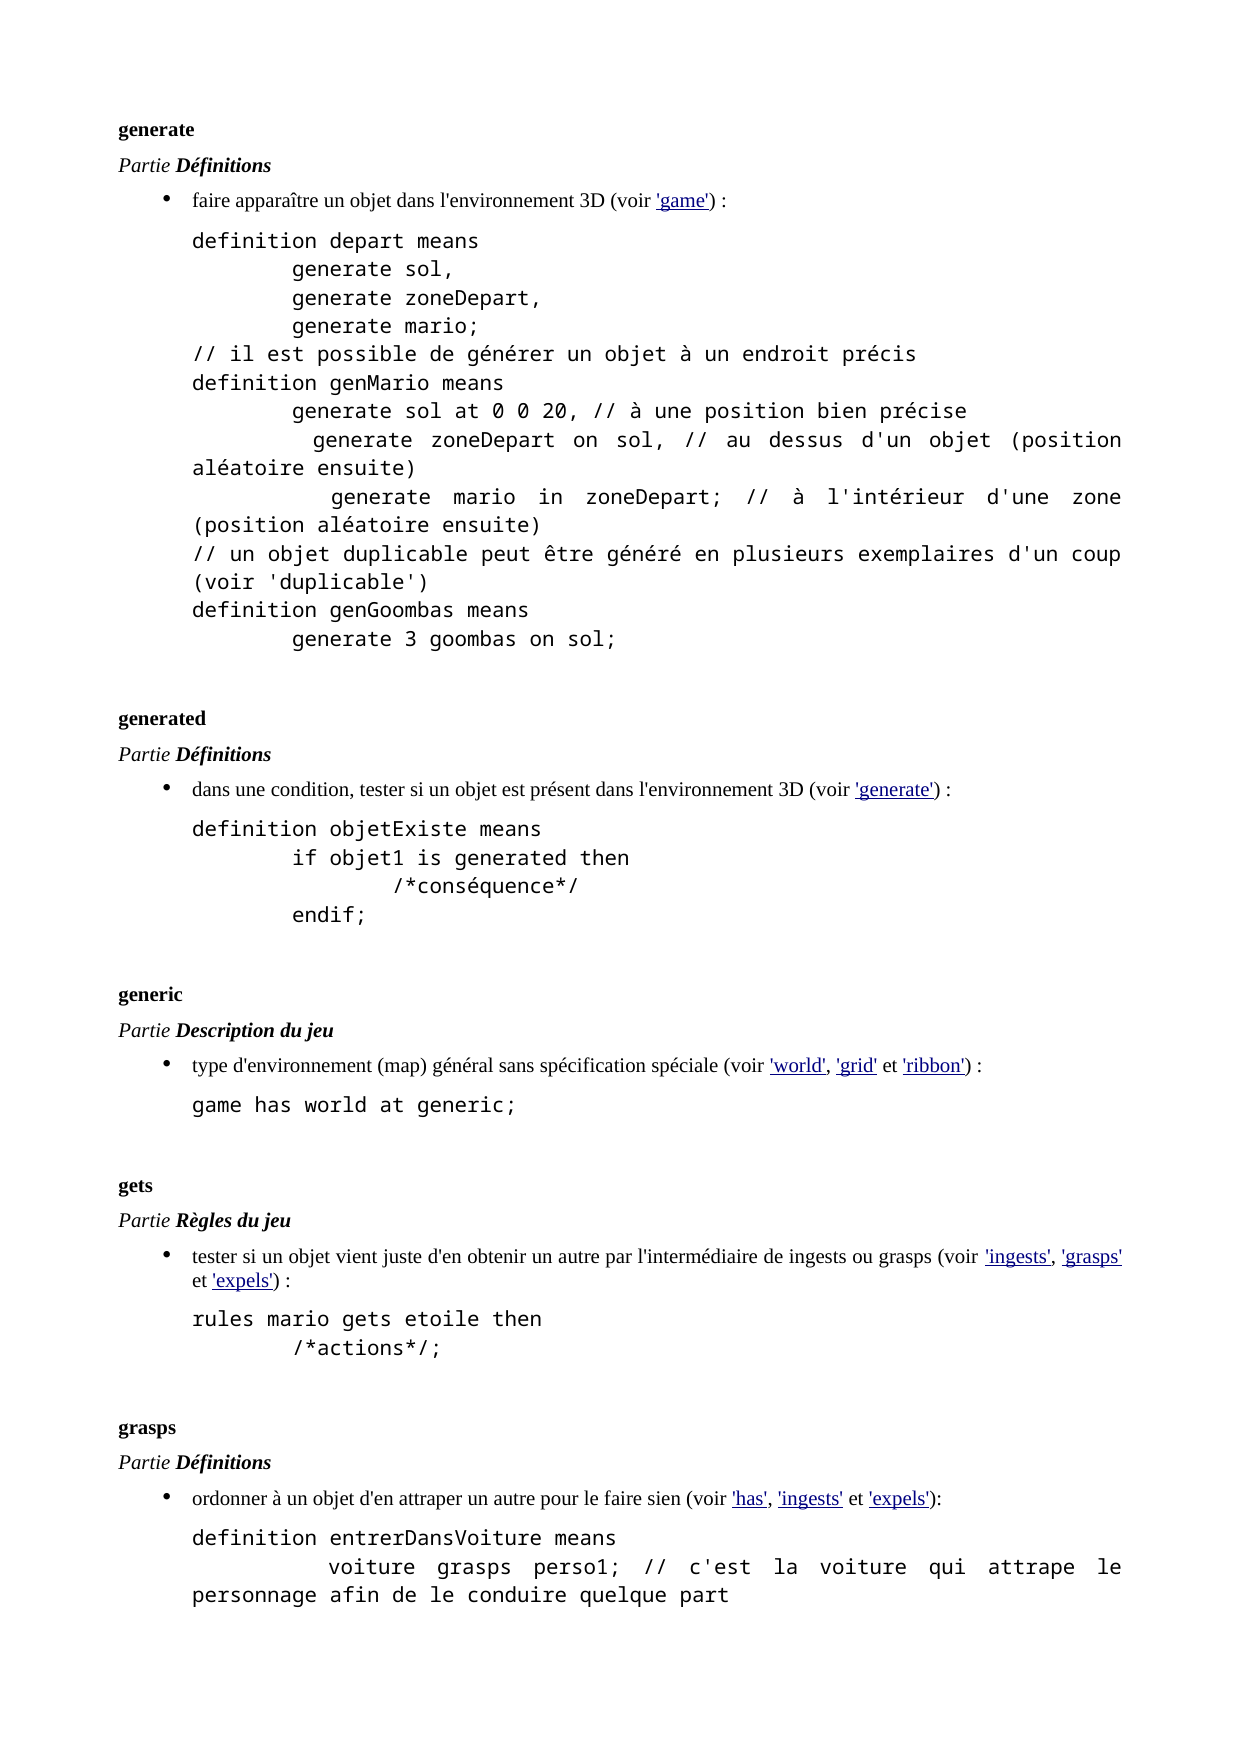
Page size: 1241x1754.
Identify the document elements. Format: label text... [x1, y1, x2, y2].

list generate zoneDepart, [162, 283, 1122, 311]
subtitle generic [118, 983, 1122, 1006]
list definition genMario means [162, 368, 1122, 396]
list voiture grasps perso1; // c'est la voiture qui attrape le personnage afin de le conduire quelque part [162, 1552, 1122, 1609]
list generate mario in zoneDepart; // à l'intérieur d'une zone (position aléatoire ensuite) [162, 482, 1122, 539]
list definition entrerDansVoiture means [162, 1523, 1122, 1552]
list faire apparaître un objet dans l'environnement 3D (voir 'game') : [162, 189, 1122, 213]
list definition depart means [162, 226, 1122, 254]
text Partie Description du jeu [118, 1018, 1122, 1042]
text Partie Définitions [118, 1451, 1122, 1474]
subtitle gets [118, 1173, 1122, 1197]
list /*conséquence*/ [162, 871, 1122, 900]
list // il est possible de générer un objet à un endroit précis [162, 339, 1122, 368]
list type d'environnement (map) général sans spécification spéciale (voir 'world', 'grid' et 'ribbon') : [162, 1054, 1122, 1078]
list generate 3 goombas on sol; [162, 624, 1122, 652]
subtitle generate [118, 118, 1122, 141]
text Partie Règles du jeu [118, 1209, 1122, 1232]
list generate zoneDepart on sol, // au dessus d'un objet (position aléatoire ensuite) [162, 425, 1122, 482]
list definition genGoombas means [162, 596, 1122, 624]
list if objet1 is generated then [162, 843, 1122, 871]
list // un objet duplicable peut être généré en plusieurs exemplaires d'un coup (voir 'duplicable') [162, 539, 1122, 596]
list dans une condition, tester si un objet est présent dans l'environnement 3D (voir 'generate') : [162, 778, 1122, 802]
list tester si un objet vient juste d'en obtenir un autre par l'intermédiaire de ingests ou grasps (voir 'ingests', 'grasps' et 'expels') : [162, 1245, 1122, 1292]
list endif; [162, 900, 1122, 928]
list generate sol at 0 0 20, // à une position bien précise [162, 396, 1122, 425]
list rules mario gets etoile then [162, 1304, 1122, 1333]
subtitle grasps [118, 1416, 1122, 1439]
list generate mario; [162, 311, 1122, 339]
text Partie Définitions [118, 154, 1122, 177]
subtitle generated [118, 707, 1122, 730]
list ordonner à un objet d'en attraper un autre pour le faire sien (voir 'has', 'ingests' et 'expels'): [162, 1487, 1122, 1511]
text Partie Définitions [118, 742, 1122, 766]
list generate sol, [162, 254, 1122, 283]
list game has world at generic; [162, 1091, 1122, 1119]
list /*actions*/; [162, 1333, 1122, 1361]
list definition objetExiste means [162, 814, 1122, 843]
